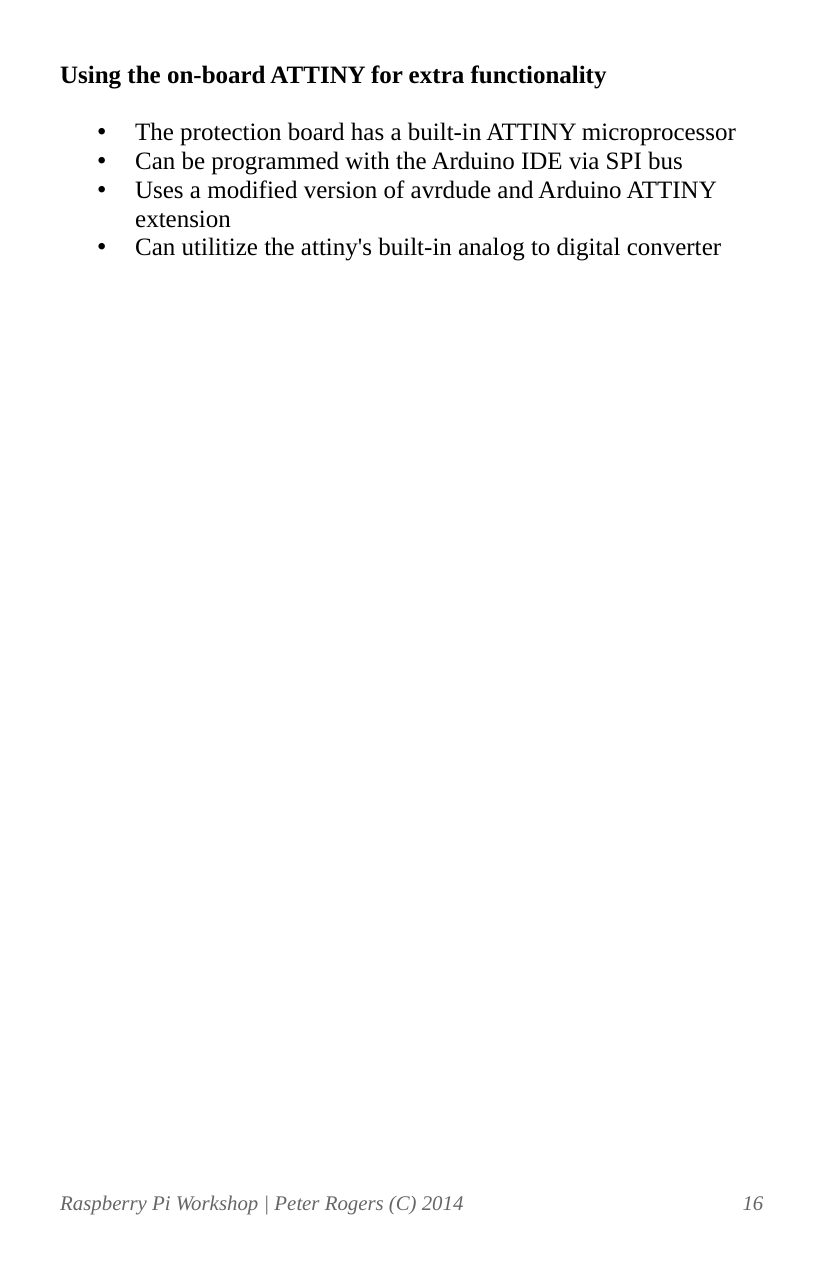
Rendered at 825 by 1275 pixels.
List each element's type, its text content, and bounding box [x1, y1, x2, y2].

list The protection board has a built-in ATTINY microprocessor [97, 117, 765, 146]
list Uses a modified version of avrdude and Arduino ATTINY extension [97, 175, 765, 232]
list Can utilitize the attiny's built-in analog to digital converter [97, 232, 765, 261]
text Using the on-board ATTINY for extra functionality [60, 60, 765, 89]
list Can be programmed with the Arduino IDE via SPI bus [97, 146, 765, 175]
